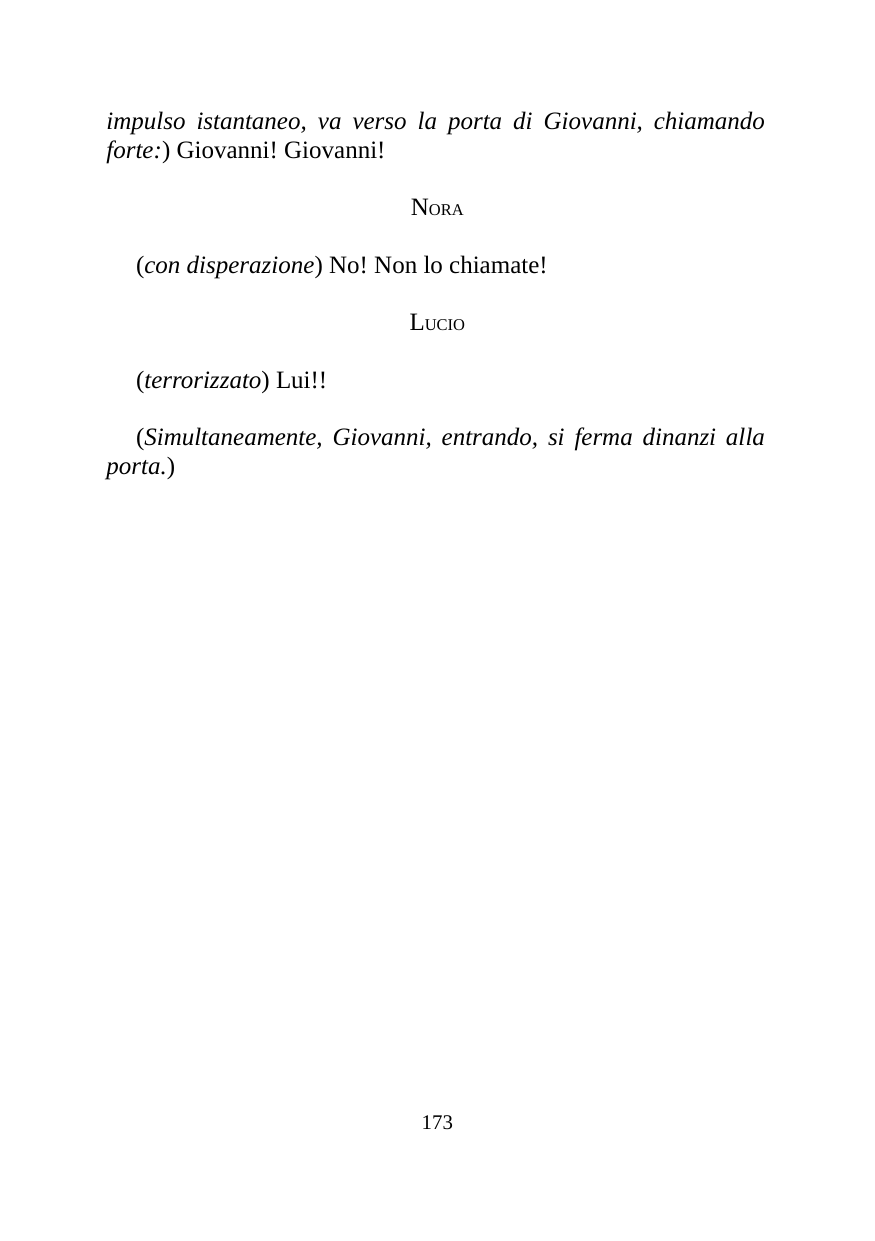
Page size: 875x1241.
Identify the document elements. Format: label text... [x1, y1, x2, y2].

text impulso istantaneo, va verso la porta di Giovanni, chiamando forte:) Giovanni! Giovanni! [106, 106, 768, 164]
text (terrorizzato) Lui!! [106, 365, 768, 394]
text Lucio [106, 307, 768, 336]
text (con disperazione) No! Non lo chiamate! [106, 250, 768, 279]
text Nora [106, 192, 768, 221]
text (Simultaneamente, Giovanni, entrando, si ferma dinanzi alla porta.) [106, 422, 768, 480]
